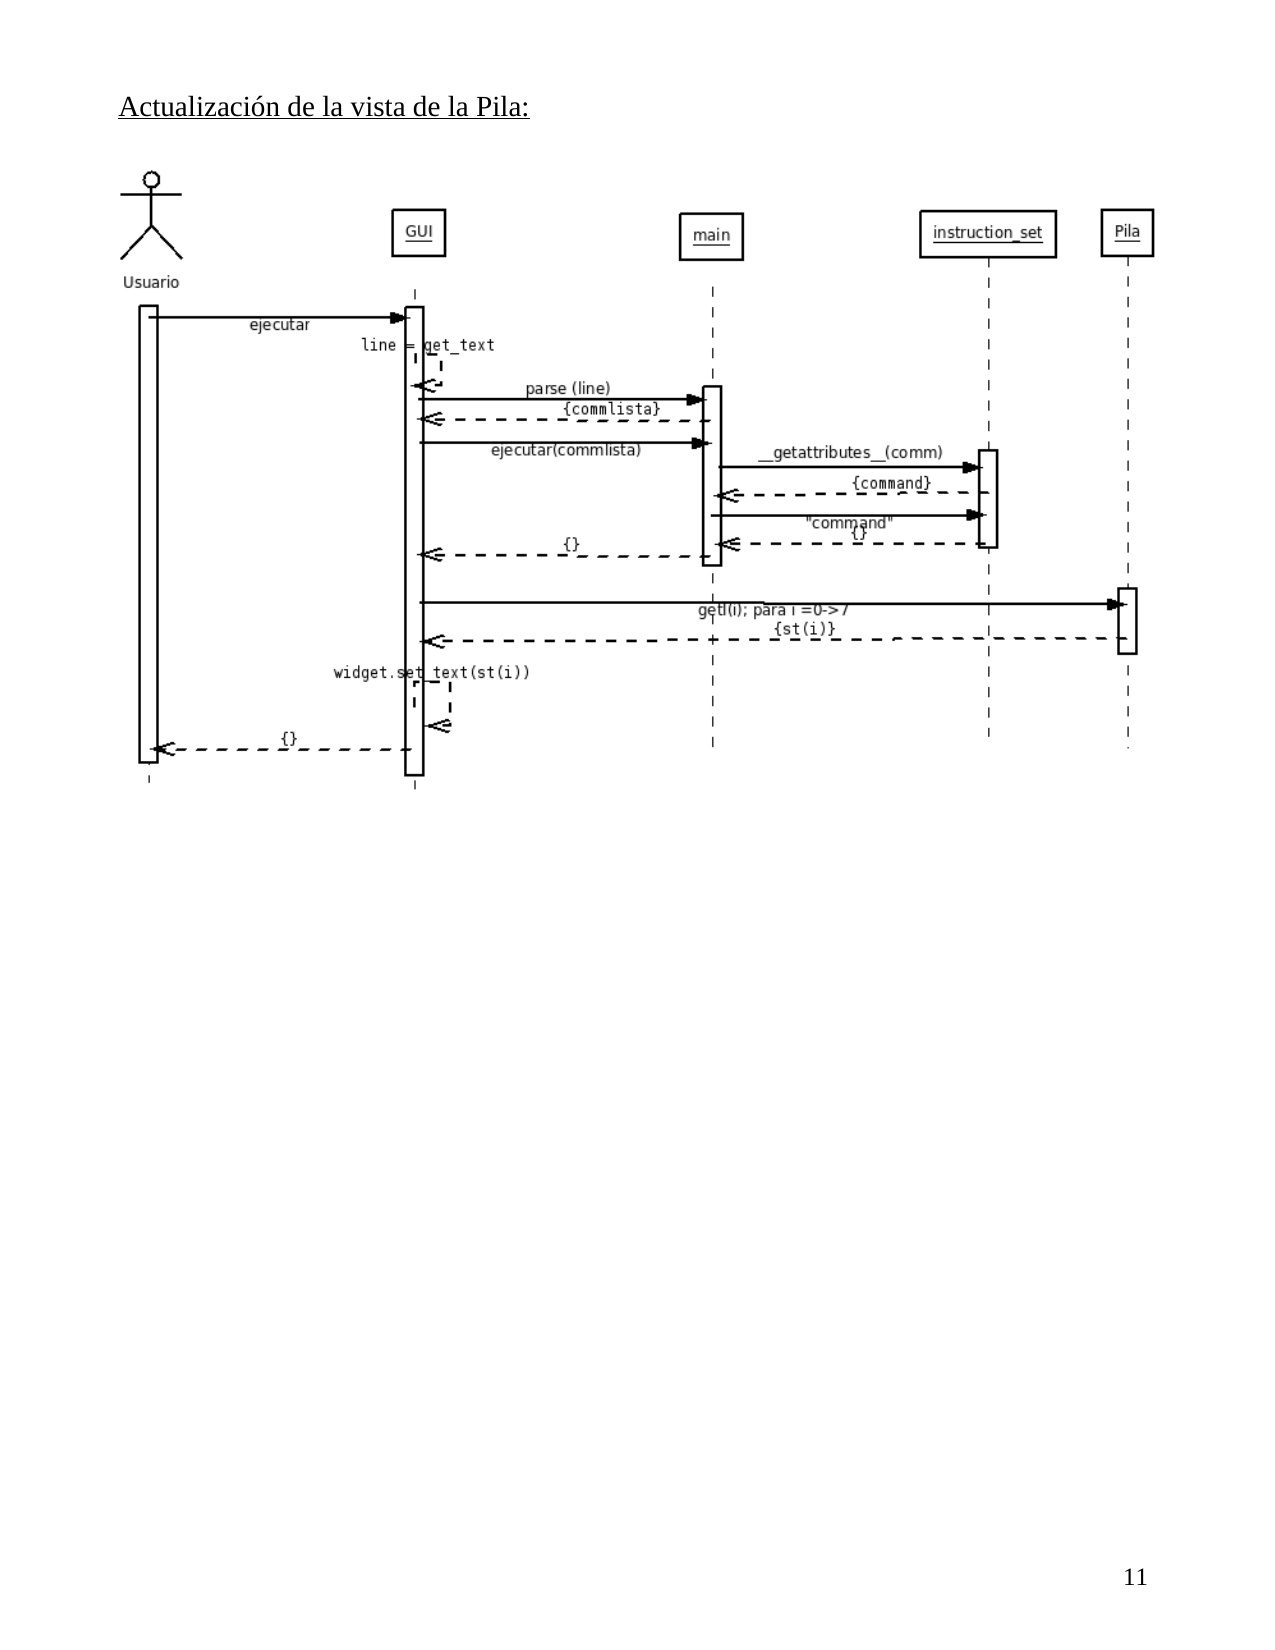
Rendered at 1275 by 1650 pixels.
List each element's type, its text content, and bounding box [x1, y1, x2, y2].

text Actualización de la vista de la Pila: [118, 89, 1157, 122]
picture [118, 155, 1157, 792]
